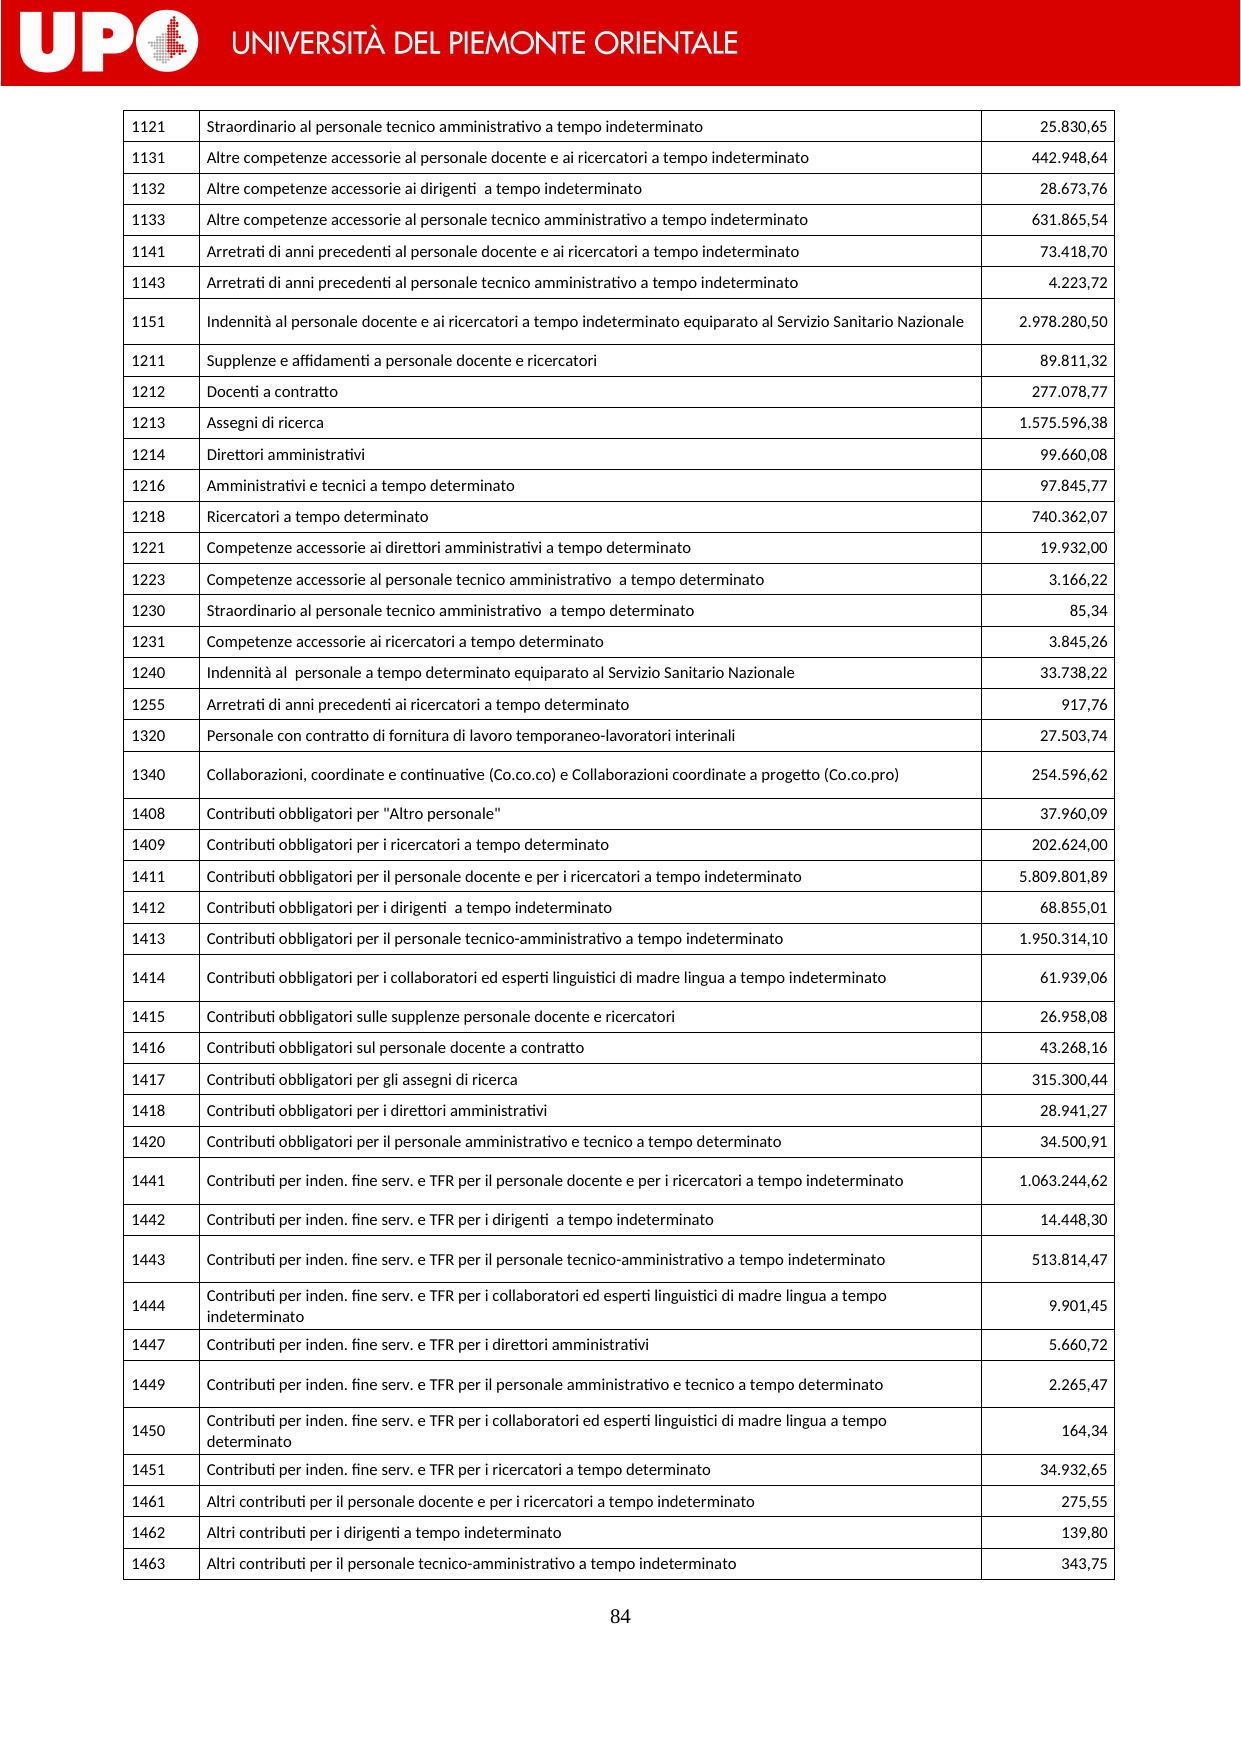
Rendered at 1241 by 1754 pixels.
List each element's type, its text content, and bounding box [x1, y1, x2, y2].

table_cell 1412 [124, 892, 199, 922]
table_cell 1451 [124, 1455, 199, 1485]
table_cell 89.811,32 [982, 345, 1114, 376]
table_cell Competenze accessorie ai direttori amministrativi a tempo determinato [200, 533, 981, 563]
table_cell 1418 [124, 1095, 199, 1126]
table_cell 1213 [124, 408, 199, 438]
table_cell Contributi per inden. fine serv. e TFR per i ricercatori a tempo determinato [200, 1455, 981, 1485]
table_cell Contributi obbligatori per il personale amministrativo e tecnico a tempo determinato [200, 1127, 981, 1157]
table_cell 1218 [124, 502, 199, 532]
table_cell 19.932,00 [982, 533, 1114, 563]
table_cell Contributi per inden. fine serv. e TFR per i collaboratori ed esperti linguistici di madre lingua a tempo indeterminato [200, 1283, 981, 1329]
table_cell Altre competenze accessorie al personale tecnico amministrativo a tempo indeterminato [200, 205, 981, 235]
table_cell Contributi obbligatori per gli assegni di ricerca [200, 1064, 981, 1094]
table_cell 1450 [124, 1408, 199, 1454]
table_cell 1416 [124, 1033, 199, 1063]
table_cell Supplenze e affidamenti a personale docente e ricercatori [200, 345, 981, 376]
table_cell 1216 [124, 470, 199, 501]
table_cell 1411 [124, 861, 199, 891]
table_cell 1414 [124, 955, 199, 1001]
table_cell 1214 [124, 439, 199, 469]
table_cell 513.814,47 [982, 1236, 1114, 1282]
table_cell 1417 [124, 1064, 199, 1094]
table_cell 2.978.280,50 [982, 299, 1114, 344]
table_cell Straordinario al personale tecnico amministrativo a tempo indeterminato [200, 111, 981, 141]
table_cell Arretrati di anni precedenti al personale docente e ai ricercatori a tempo indeterminato [200, 236, 981, 266]
table_cell 1340 [124, 752, 199, 797]
table_cell 5.660,72 [982, 1330, 1114, 1360]
table_cell 315.300,44 [982, 1064, 1114, 1094]
table_cell 1449 [124, 1361, 199, 1407]
table_cell 1143 [124, 267, 199, 297]
table_cell 73.418,70 [982, 236, 1114, 266]
table_cell 61.939,06 [982, 955, 1114, 1001]
table_cell Contributi obbligatori sulle supplenze personale docente e ricercatori [200, 1002, 981, 1032]
table_cell 1121 [124, 111, 199, 141]
table_cell 1221 [124, 533, 199, 563]
table_cell 202.624,00 [982, 830, 1114, 860]
table_cell 1.575.596,38 [982, 408, 1114, 438]
table_cell 1.950.314,10 [982, 924, 1114, 954]
table_cell Altri contributi per i dirigenti a tempo indeterminato [200, 1517, 981, 1547]
table_cell 1444 [124, 1283, 199, 1329]
table_cell 1441 [124, 1158, 199, 1204]
table_cell 4.223,72 [982, 267, 1114, 297]
table_cell 1462 [124, 1517, 199, 1547]
table_cell Indennità al personale a tempo determinato equiparato al Servizio Sanitario Nazionale [200, 658, 981, 688]
table_cell Ricercatori a tempo determinato [200, 502, 981, 532]
table_cell 1230 [124, 595, 199, 626]
table_cell Contributi per inden. fine serv. e TFR per i direttori amministrativi [200, 1330, 981, 1360]
table_cell 1231 [124, 627, 199, 657]
table_cell 9.901,45 [982, 1283, 1114, 1329]
table_cell Contributi obbligatori per i ricercatori a tempo determinato [200, 830, 981, 860]
table_cell Altre competenze accessorie al personale docente e ai ricercatori a tempo indeterminato [200, 142, 981, 172]
table_cell 34.500,91 [982, 1127, 1114, 1157]
table_cell Contributi obbligatori per i collaboratori ed esperti linguistici di madre lingua a tempo indeterminato [200, 955, 981, 1001]
table_cell 3.845,26 [982, 627, 1114, 657]
table_cell 631.865,54 [982, 205, 1114, 235]
table_cell 164,34 [982, 1408, 1114, 1454]
table_cell 1151 [124, 299, 199, 344]
table_cell 1320 [124, 720, 199, 751]
table_cell 1420 [124, 1127, 199, 1157]
table_cell 3.166,22 [982, 564, 1114, 594]
table_cell 33.738,22 [982, 658, 1114, 688]
table_cell 25.830,65 [982, 111, 1114, 141]
table_cell 1131 [124, 142, 199, 172]
table_cell 1461 [124, 1486, 199, 1516]
table_cell 277.078,77 [982, 377, 1114, 407]
table_cell 139,80 [982, 1517, 1114, 1547]
table_cell Contributi obbligatori per il personale docente e per i ricercatori a tempo indeterminato [200, 861, 981, 891]
table_cell Contributi per inden. fine serv. e TFR per i collaboratori ed esperti linguistici di madre lingua a tempo determinato [200, 1408, 981, 1454]
table_cell Arretrati di anni precedenti ai ricercatori a tempo determinato [200, 689, 981, 719]
table_cell Altri contributi per il personale docente e per i ricercatori a tempo indeterminato [200, 1486, 981, 1516]
table_cell 1141 [124, 236, 199, 266]
table_cell 85,34 [982, 595, 1114, 626]
table_cell Contributi obbligatori per "Altro personale" [200, 799, 981, 829]
table_cell 1133 [124, 205, 199, 235]
table_cell 1408 [124, 799, 199, 829]
table_cell 1413 [124, 924, 199, 954]
table_cell 43.268,16 [982, 1033, 1114, 1063]
table_cell 68.855,01 [982, 892, 1114, 922]
table_cell Competenze accessorie ai ricercatori a tempo determinato [200, 627, 981, 657]
table_cell 37.960,09 [982, 799, 1114, 829]
table_cell Contributi obbligatori per i direttori amministrativi [200, 1095, 981, 1126]
table_cell 1223 [124, 564, 199, 594]
table_cell Altre competenze accessorie ai dirigenti a tempo indeterminato [200, 174, 981, 204]
table_cell 27.503,74 [982, 720, 1114, 751]
table_cell 1442 [124, 1205, 199, 1235]
table_cell 254.596,62 [982, 752, 1114, 797]
table_cell 917,76 [982, 689, 1114, 719]
table_cell Straordinario al personale tecnico amministrativo a tempo determinato [200, 595, 981, 626]
table_cell Contributi obbligatori per il personale tecnico-amministrativo a tempo indeterminato [200, 924, 981, 954]
table_cell 1.063.244,62 [982, 1158, 1114, 1204]
table_cell 14.448,30 [982, 1205, 1114, 1235]
table_cell Altri contributi per il personale tecnico-amministrativo a tempo indeterminato [200, 1549, 981, 1579]
table_cell Docenti a contratto [200, 377, 981, 407]
table_cell 1240 [124, 658, 199, 688]
table_cell 275,55 [982, 1486, 1114, 1516]
table_cell 740.362,07 [982, 502, 1114, 532]
table_cell Contributi per inden. fine serv. e TFR per il personale amministrativo e tecnico a tempo determinato [200, 1361, 981, 1407]
table_cell Assegni di ricerca [200, 408, 981, 438]
table_cell Collaborazioni, coordinate e continuative (Co.co.co) e Collaborazioni coordinate a progetto (Co.co.pro) [200, 752, 981, 797]
table_cell 99.660,08 [982, 439, 1114, 469]
table_cell Amministrativi e tecnici a tempo determinato [200, 470, 981, 501]
table_cell 34.932,65 [982, 1455, 1114, 1485]
table_cell 2.265,47 [982, 1361, 1114, 1407]
table_cell Contributi per inden. fine serv. e TFR per il personale tecnico-amministrativo a tempo indeterminato [200, 1236, 981, 1282]
table_cell Competenze accessorie al personale tecnico amministrativo a tempo determinato [200, 564, 981, 594]
table_cell Personale con contratto di fornitura di lavoro temporaneo-lavoratori interinali [200, 720, 981, 751]
table_cell 1409 [124, 830, 199, 860]
table_cell Contributi per inden. fine serv. e TFR per il personale docente e per i ricercatori a tempo indeterminato [200, 1158, 981, 1204]
table_cell 1132 [124, 174, 199, 204]
table_cell Contributi obbligatori per i dirigenti a tempo indeterminato [200, 892, 981, 922]
table_cell 28.673,76 [982, 174, 1114, 204]
table_cell 5.809.801,89 [982, 861, 1114, 891]
table_cell 97.845,77 [982, 470, 1114, 501]
table_cell 1463 [124, 1549, 199, 1579]
table_cell 26.958,08 [982, 1002, 1114, 1032]
table_cell Indennità al personale docente e ai ricercatori a tempo indeterminato equiparato al Servizio Sanitario Nazionale [200, 299, 981, 344]
table_cell 28.941,27 [982, 1095, 1114, 1126]
table_cell 343,75 [982, 1549, 1114, 1579]
table_cell Contributi per inden. fine serv. e TFR per i dirigenti a tempo indeterminato [200, 1205, 981, 1235]
table_cell 1443 [124, 1236, 199, 1282]
table_cell 1447 [124, 1330, 199, 1360]
table_cell Arretrati di anni precedenti al personale tecnico amministrativo a tempo indeterminato [200, 267, 981, 297]
table_cell Contributi obbligatori sul personale docente a contratto [200, 1033, 981, 1063]
table_cell Direttori amministrativi [200, 439, 981, 469]
table_cell 1212 [124, 377, 199, 407]
table_cell 1211 [124, 345, 199, 376]
table_cell 442.948,64 [982, 142, 1114, 172]
table_cell 1415 [124, 1002, 199, 1032]
table_cell 1255 [124, 689, 199, 719]
